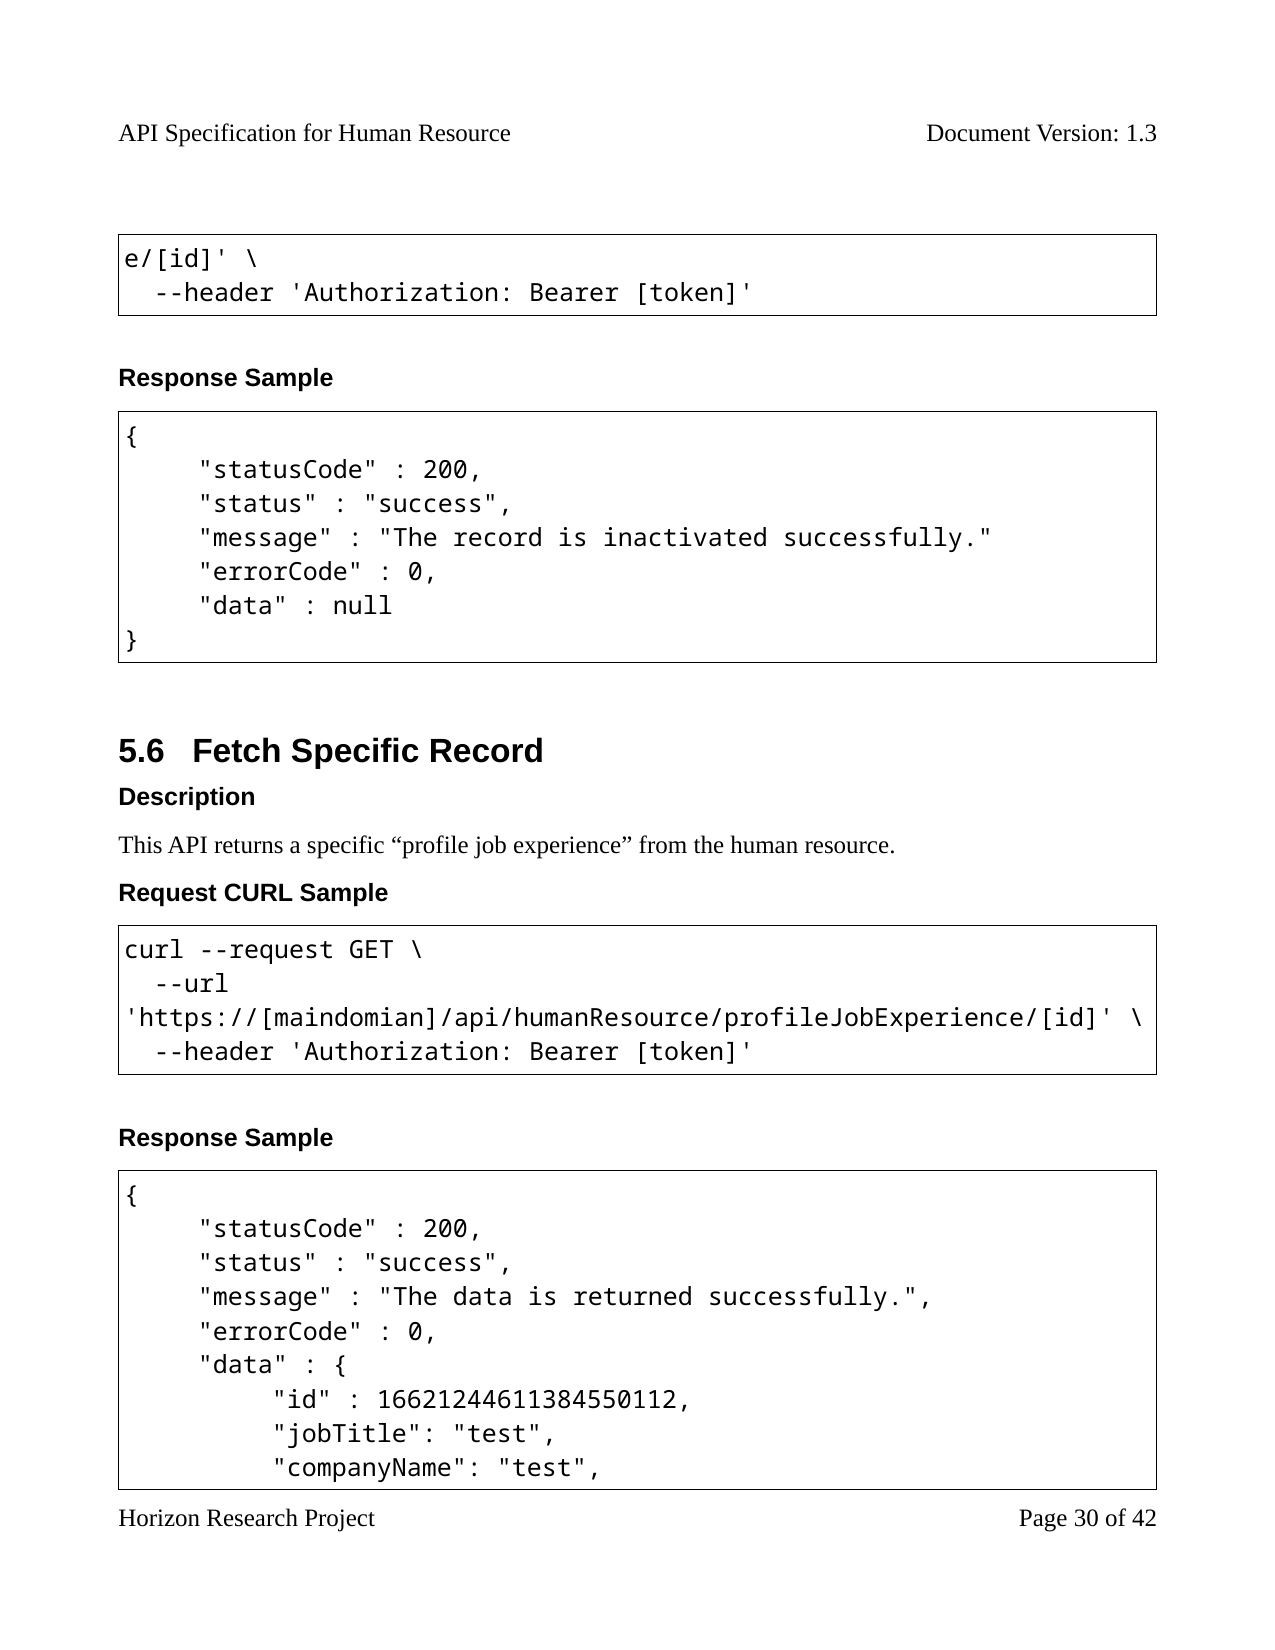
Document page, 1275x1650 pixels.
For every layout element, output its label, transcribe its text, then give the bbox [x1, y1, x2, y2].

text Request CURL Sample [118, 877, 1157, 906]
text Response Sample [118, 363, 1157, 392]
text This API returns a specific “profile job experience” from the human resource. [118, 830, 1157, 859]
text Description [118, 782, 1157, 811]
table_header { "statusCode" : 200, "status" : "success", "message" : "The record is inactivated successfully." "errorCode" : 0, "data" : null } [119, 412, 1156, 662]
table_header e/[id]' \ --header 'Authorization: Bearer [token]' [119, 235, 1156, 314]
text Response Sample [118, 1122, 1157, 1151]
table_header { "statusCode" : 200, "status" : "success", "message" : "The data is returned successfully.", "errorCode" : 0, "data" : { "id" : 16621244611384550112, "jobTitle": "test", "companyName": "test", [119, 1171, 1156, 1489]
table_header curl --request GET \ --url 'https://[maindomian]/api/humanResource/profileJobExperience/[id]' \ --header 'Authorization: Bearer [token]' [119, 926, 1156, 1074]
subtitle Fetch Specific Record [118, 731, 1157, 770]
